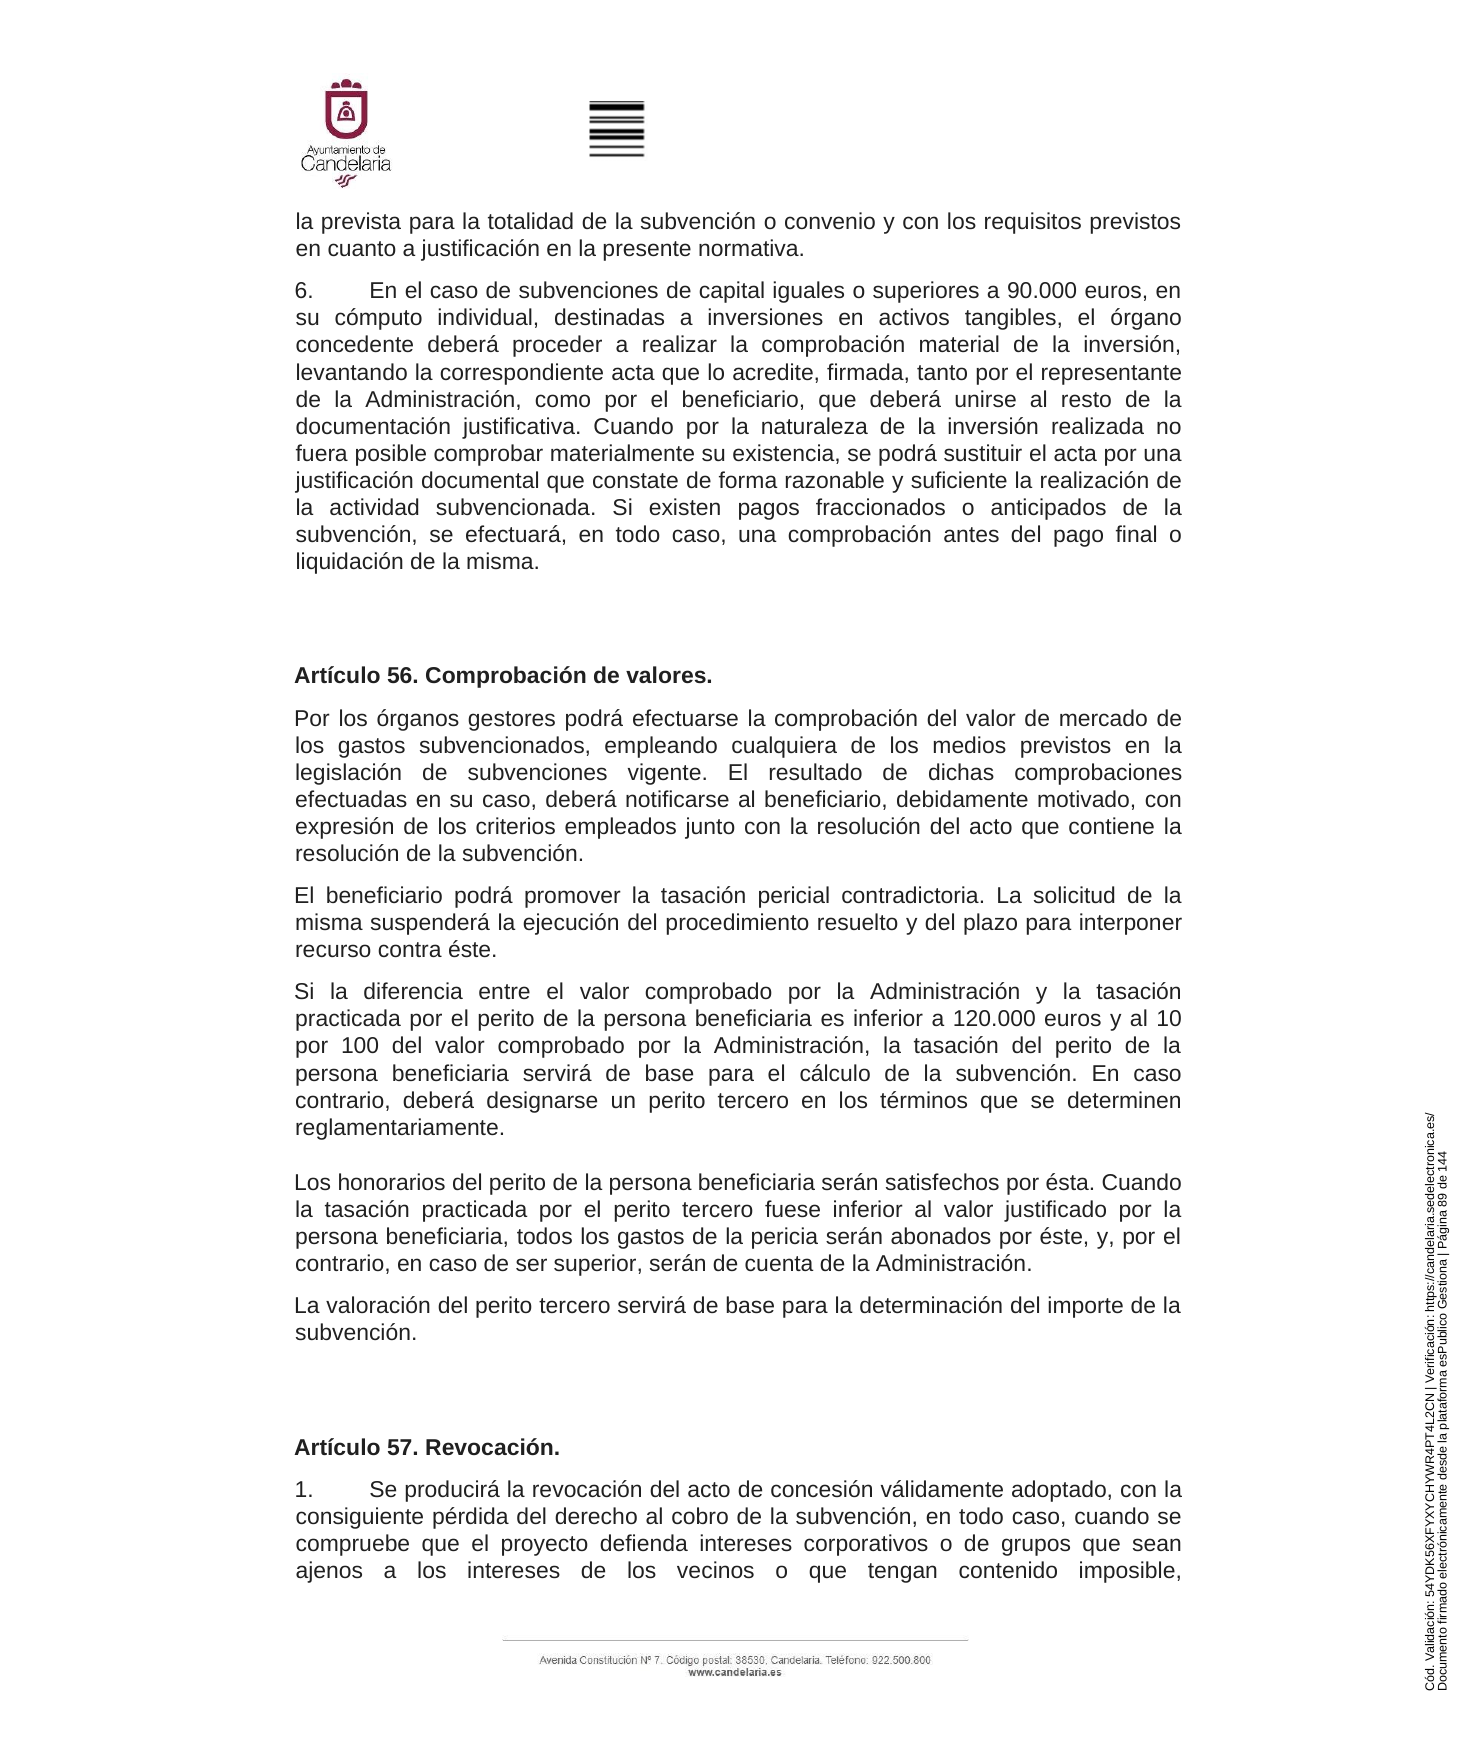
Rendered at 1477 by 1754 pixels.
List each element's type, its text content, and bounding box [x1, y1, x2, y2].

text Artículo 56. Comprobación de valores. [294, 662, 1183, 689]
text El beneficiario podrá promover la tasación pericial contradictoria. La solicitud de la misma suspenderá la ejecución del procedimiento resuelto y del plazo para interponer recurso contra éste. [294, 882, 1182, 963]
list Se producirá la revocación del acto de concesión válidamente adoptado, con la consiguiente pérdida del derecho al cobro de la subvención, en todo caso, cuando se compruebe que el proyecto defienda intereses corporativos o de grupos que sean ajenos a los intereses de los vecinos o que tengan contenido imposible, [294, 1476, 1182, 1583]
text Por los órganos gestores podrá efectuarse la comprobación del valor de mercado de los gastos subvencionados, empleando cualquiera de los medios previstos en la legislación de subvenciones vigente. El resultado de dichas comprobaciones efectuadas en su caso, deberá notificarse al beneficiario, debidamente motivado, con expresión de los criterios empleados junto con la resolución del acto que contiene la resolución de la subvención. [294, 704, 1182, 866]
list la prevista para la totalidad de la subvención o convenio y con los requisitos previstos en cuanto a justificación en la presente normativa. [294, 208, 1182, 261]
text Los honorarios del perito de la persona beneficiaria serán satisfechos por ésta. Cuando la tasación practicada por el perito tercero fuese inferior al valor justificado por la persona beneficiaria, todos los gastos de la pericia serán abonados por éste, y, por el contrario, en caso de ser superior, serán de cuenta de la Administración. [294, 1169, 1182, 1277]
text Si la diferencia entre el valor comprobado por la Administración y la tasación practicada por el perito de la persona beneficiaria es inferior a 120.000 euros y al 10 por 100 del valor comprobado por la Administración, la tasación del perito de la persona beneficiaria servirá de base para el cálculo de la subvención. En caso contrario, deberá designarse un perito tercero en los términos que se determinen reglamentariamente. [294, 978, 1182, 1140]
text Artículo 57. Revocación. [294, 1434, 1183, 1460]
list En el caso de subvenciones de capital iguales o superiores a 90.000 euros, en su cómputo individual, destinadas a inversiones en activos tangibles, el órgano concedente deberá proceder a realizar la comprobación material de la inversión, levantando la correspondiente acta que lo acredite, firmada, tanto por el representante de la Administración, como por el beneficiario, que deberá unirse al resto de la documentación justificativa. Cuando por la naturaleza de la inversión realizada no fuera posible comprobar materialmente su existencia, se podrá sustituir el acta por una justificación documental que constate de forma razonable y suficiente la realización de la actividad subvencionada. Si existen pagos fraccionados o anticipados de la subvención, se efectuará, en todo caso, una comprobación antes del pago final o liquidación de la misma. [294, 277, 1182, 574]
text La valoración del perito tercero servirá de base para la determinación del importe de la subvención. [294, 1292, 1182, 1346]
